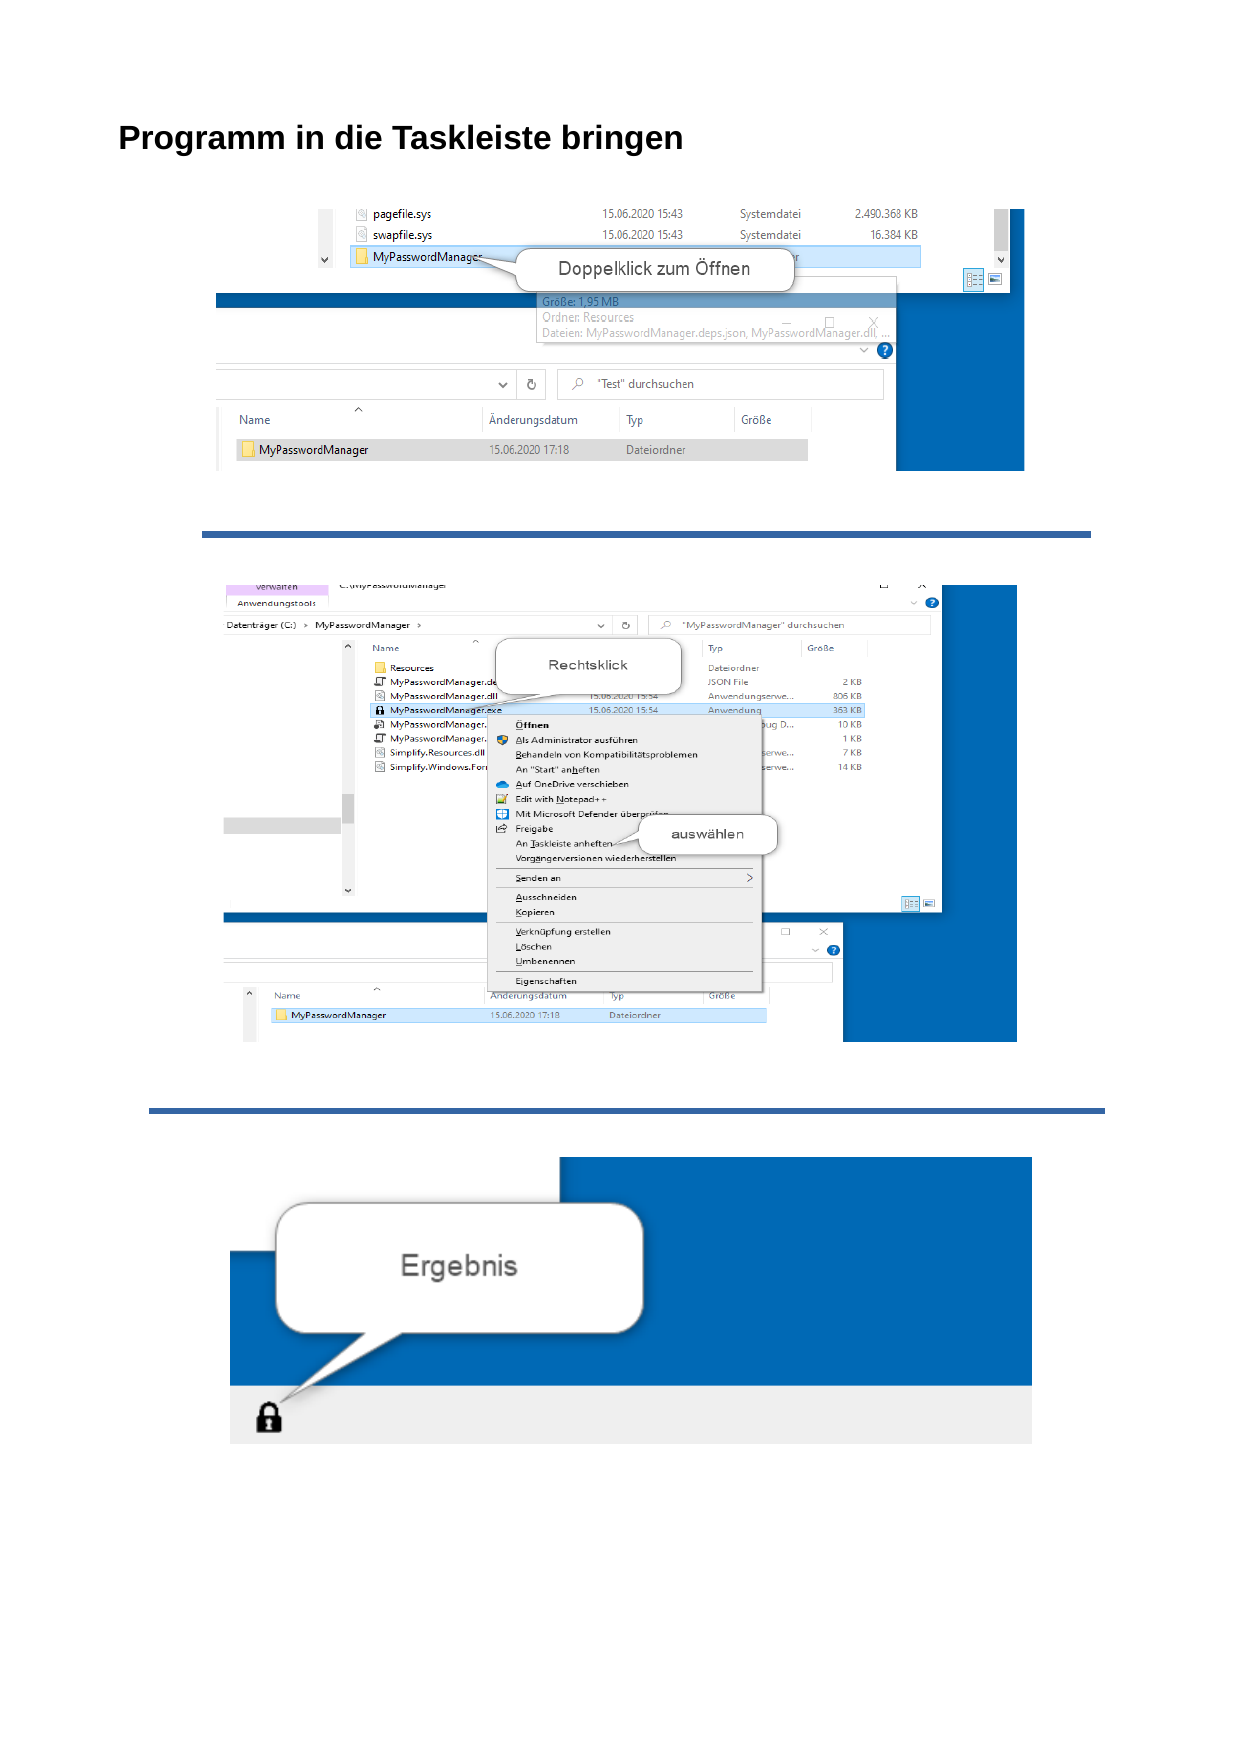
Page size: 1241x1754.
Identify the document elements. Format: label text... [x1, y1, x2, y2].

subtitle Programm in die Taskleiste bringen [118, 118, 1122, 157]
picture [230, 1157, 1032, 1444]
picture [216, 209, 1025, 471]
picture [223, 585, 1017, 1042]
